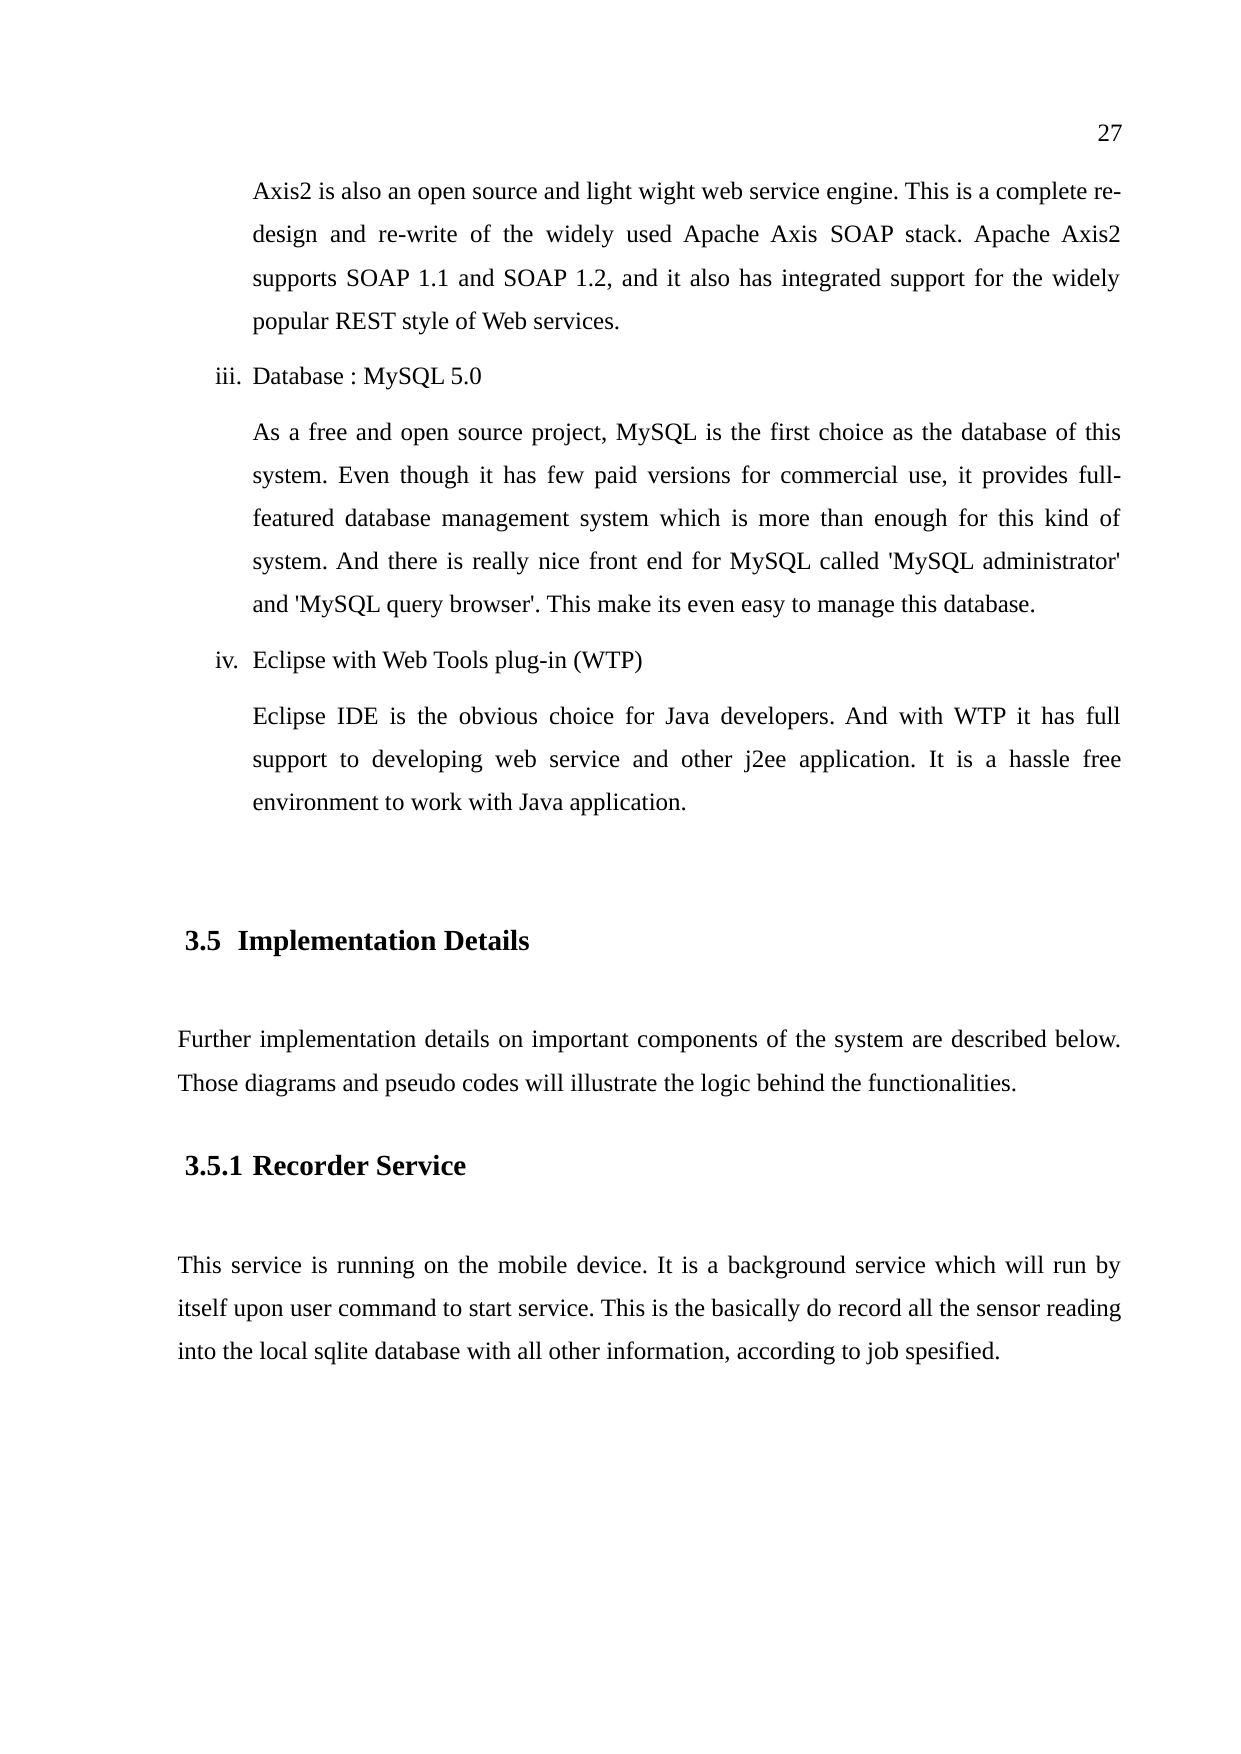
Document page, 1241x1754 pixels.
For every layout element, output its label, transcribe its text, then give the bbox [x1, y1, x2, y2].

list Eclipse with Web Tools plug-in (WTP) [215, 645, 1122, 674]
text Further implementation details on important components of the system are described below. Those diagrams and pseudo codes will illustrate the logic behind the functionalities. [177, 1024, 1122, 1096]
list As a free and open source project, MySQL is the first choice as the database of this system. Even though it has few paid versions for commercial use, it provides full-featured database management system which is more than enough for this kind of system. And there is really nice front end for MySQL called 'MySQL administrator' and 'MySQL query browser'. This make its even easy to manage this database. [215, 417, 1122, 618]
list Axis2 is also an open source and light wight web service engine. This is a complete re-design and re-write of the widely used Apache Axis SOAP stack. Apache Axis2 supports SOAP 1.1 and SOAP 1.2, and it also has integrated support for the widely popular REST style of Web services. [215, 176, 1122, 334]
text This service is running on the mobile device. It is a background service which will run by itself upon user command to start service. This is the basically do record all the sensor reading into the local sqlite database with all other information, according to job spesified. [177, 1250, 1122, 1365]
subtitle Implementation Details [177, 923, 1122, 957]
list Database : MySQL 5.0 [215, 361, 1122, 390]
list Eclipse IDE is the obvious choice for Java developers. And with WTP it has full support to developing web service and other j2ee application. It is a hassle free environment to work with Java application. [215, 701, 1122, 816]
subtitle Recorder Service [177, 1148, 1122, 1182]
